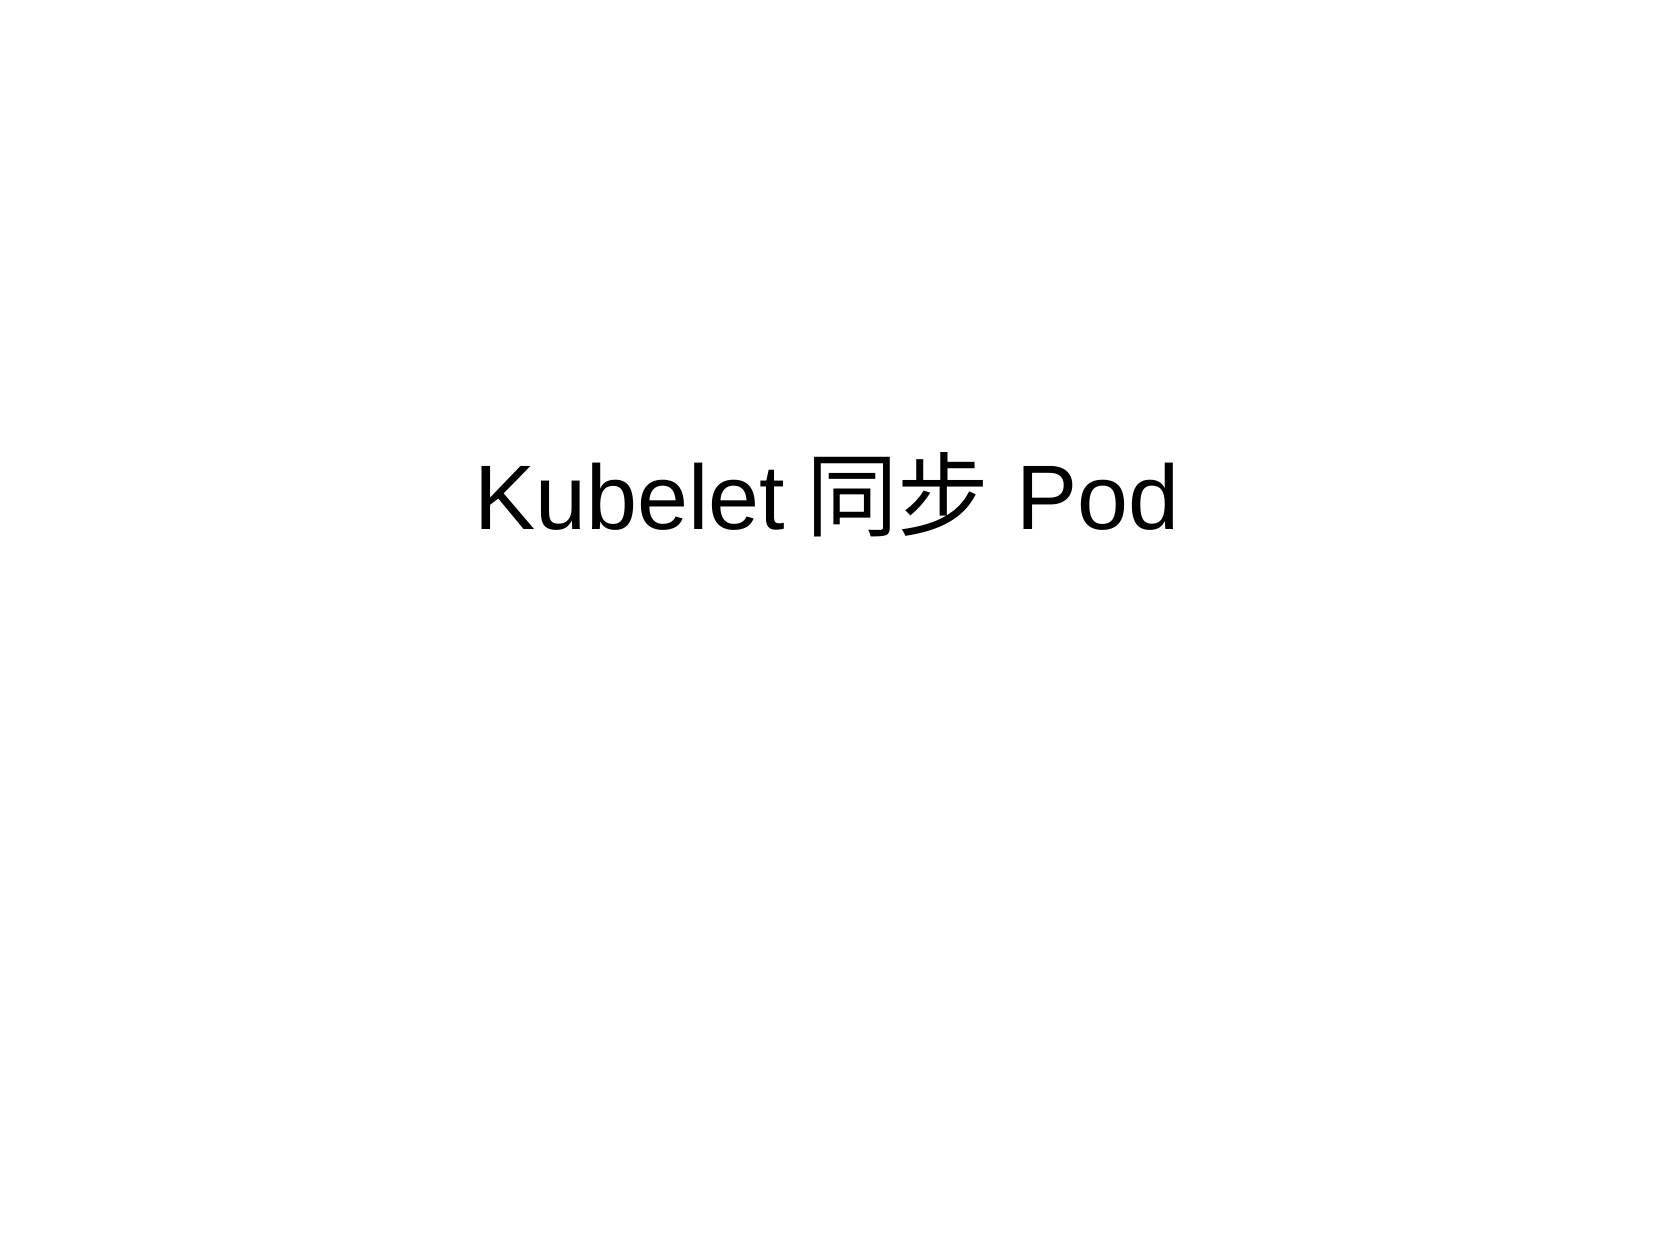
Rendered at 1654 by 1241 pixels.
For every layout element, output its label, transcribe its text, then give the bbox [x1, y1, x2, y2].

title Kubelet同步Pod [82, 386, 1571, 594]
